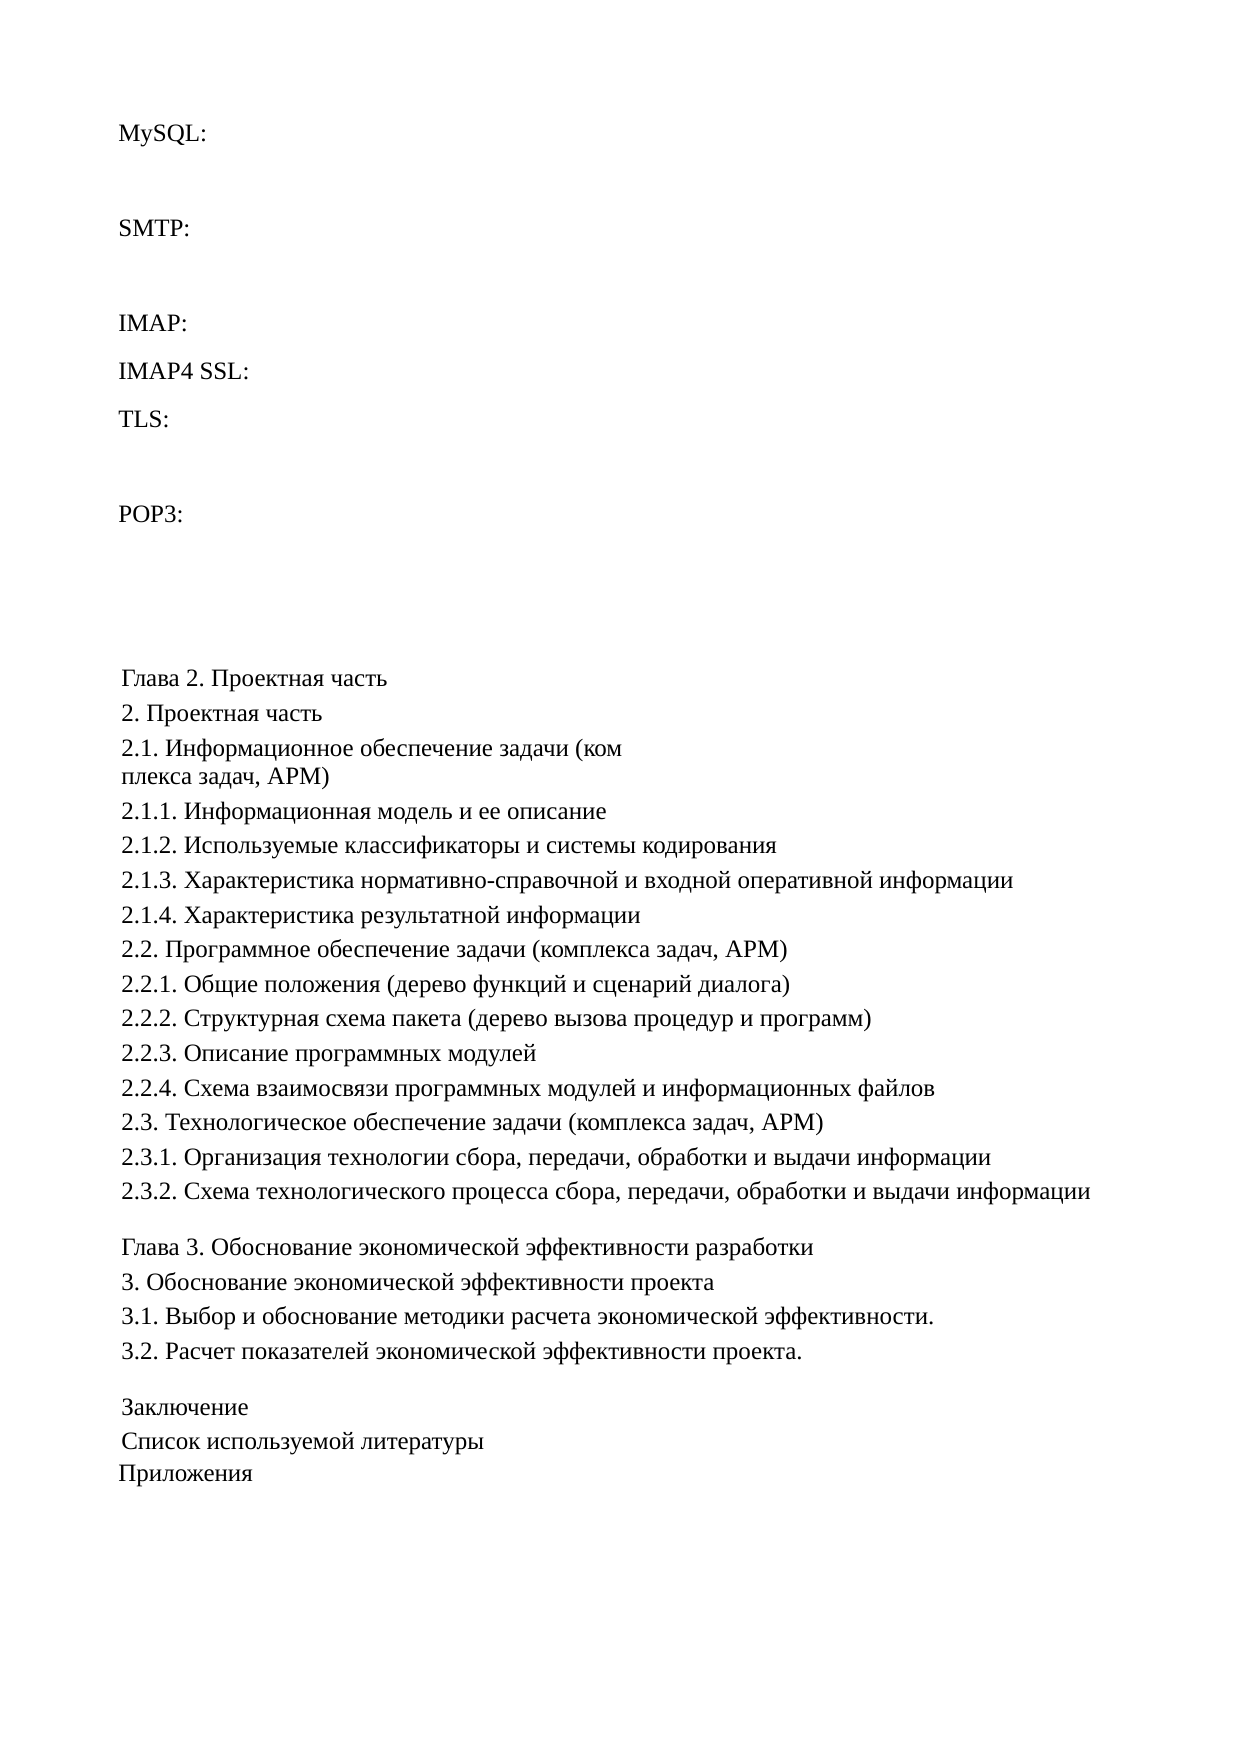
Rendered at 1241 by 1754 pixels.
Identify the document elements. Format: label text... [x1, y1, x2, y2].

table_header Список используемой литературы [118, 1424, 499, 1458]
table_header 3.2. Расчет показателей экономической эффективности проекта. [118, 1333, 818, 1368]
table_header 2.1. Информационное обеспечение задачи (ком плекса задач, АРМ) [118, 730, 844, 793]
table_header 2.2.1. Общие положения (дерево функций и сценарий диалога) [118, 966, 805, 1001]
table_header [118, 629, 136, 639]
table_header Глава 3. Обоснование экономической эффективности разработки [118, 1229, 829, 1264]
table_header 3. Обоснование экономической эффективности проекта [118, 1264, 730, 1298]
text TLS: [118, 404, 1122, 432]
table_header 2. Проектная часть [118, 695, 336, 730]
text IMAP4 SSL: [118, 356, 1122, 385]
table_header 2.1.1. Информационная модель и ее описание [118, 793, 621, 828]
text MySQL: [118, 118, 1122, 147]
table_header [118, 1219, 136, 1229]
table_header Глава 2. Проектная часть [118, 661, 401, 695]
text IMAP: [118, 308, 1122, 337]
table_header 2.1.4. Характеристика результатной информации [118, 897, 656, 931]
table_header Заключение [118, 1389, 263, 1423]
table_header [118, 1208, 136, 1219]
table_header [118, 650, 136, 661]
table_header [118, 1378, 136, 1389]
table_header 2.2.3. Описание программных модулей [118, 1035, 551, 1070]
text Приложения [118, 1458, 1122, 1487]
table_header [118, 594, 575, 629]
table_header 2.3.1. Организация технологии сбора, передачи, обработки и выдачи информации [118, 1139, 1008, 1173]
text SMTP: [118, 213, 1122, 242]
table_header 2.1.2. Используемые классификаторы и системы кодирования [118, 828, 792, 862]
table_header 2.2. Программное обеспечение задачи (комплекса задач, АРМ) [118, 931, 801, 966]
table_header 2.3. Технологическое обеспечение задачи (комплекса задач, АРМ) [118, 1104, 837, 1139]
table_header 2.3.2. Схема технологического процесса сбора, передачи, обработки и выдачи информации [118, 1174, 1107, 1208]
table_header 2.2.2. Структурная схема пакета (дерево вызова процедур и программ) [118, 1001, 885, 1035]
table_header 3.1. Выбор и обоснование методики расчета экономической эффективности. [118, 1299, 951, 1333]
text POP3: [118, 499, 1122, 528]
table_header 2.2.4. Схема взаимосвязи программных модулей и информационных файлов [118, 1070, 952, 1104]
table_header [118, 639, 136, 650]
table_header [118, 1368, 136, 1378]
table_header 2.1.3. Характеристика нормативно-справочной и входной оперативной информации [118, 862, 1031, 897]
